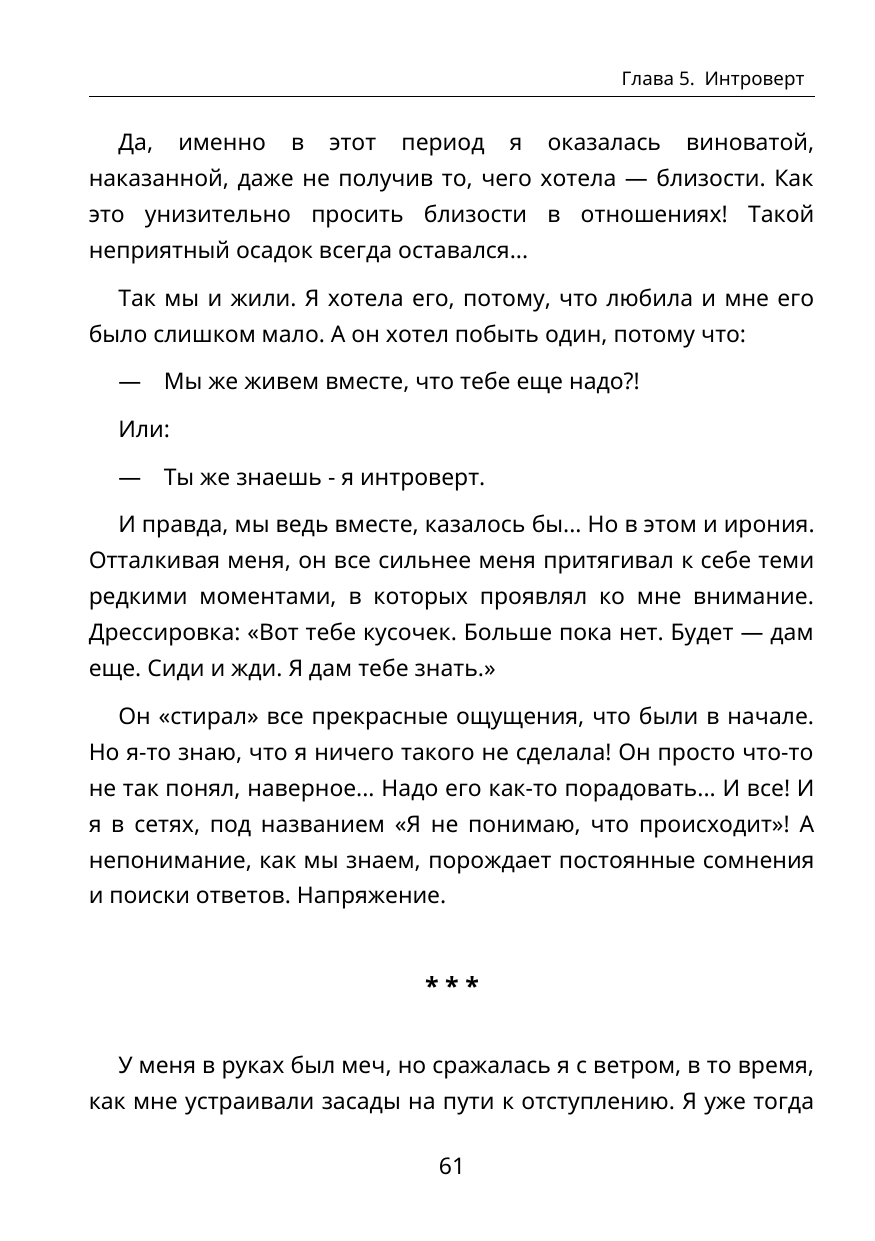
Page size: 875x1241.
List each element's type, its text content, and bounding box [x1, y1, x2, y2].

text Да, именно в этот период я оказалась виноватой, наказанной, даже не получив то, чего хотела — близости. Как это унизительно просить близости в отношениях! Такой неприятный осадок всегда оставался... [88, 126, 815, 265]
text Или: [88, 413, 815, 444]
text Так мы и жили. Я хотела его, потому, что любила и мне его было слишком мало. А он хотел побыть один, потому что: [88, 282, 815, 349]
subtitle * * * [88, 968, 815, 1003]
text Он «стирал» все прекрасные ощущения, что были в начале. Но я-то знаю, что я ничего такого не сделала! Он просто что-то не так понял, наверное... Надо его как-то порадовать... И все! И я в сетях, под названием «Я не понимаю, что происходит»! А непонимание, как мы знаем, порождает постоянные сомнения и поиски ответов. Напряжение. [88, 700, 815, 911]
text У меня в руках был меч, но сражалась я с ветром, в то время, как мне устраивали засады на пути к отступлению. Я уже тогда [88, 1049, 815, 1116]
list Мы же живем вместе, что тебе еще надо?! [88, 365, 815, 396]
text И правда, мы ведь вместе, казалось бы... Но в этом и ирония. Отталкивая меня, он все сильнее меня притягивал к себе теми редкими моментами, в которых проявлял ко мне внимание. Дрессировка: «Вот тебе кусочек. Больше пока нет. Будет — дам еще. Сиди и жди. Я дам тебе знать.» [88, 508, 815, 683]
list Ты же знаешь - я интроверт. [88, 461, 815, 492]
